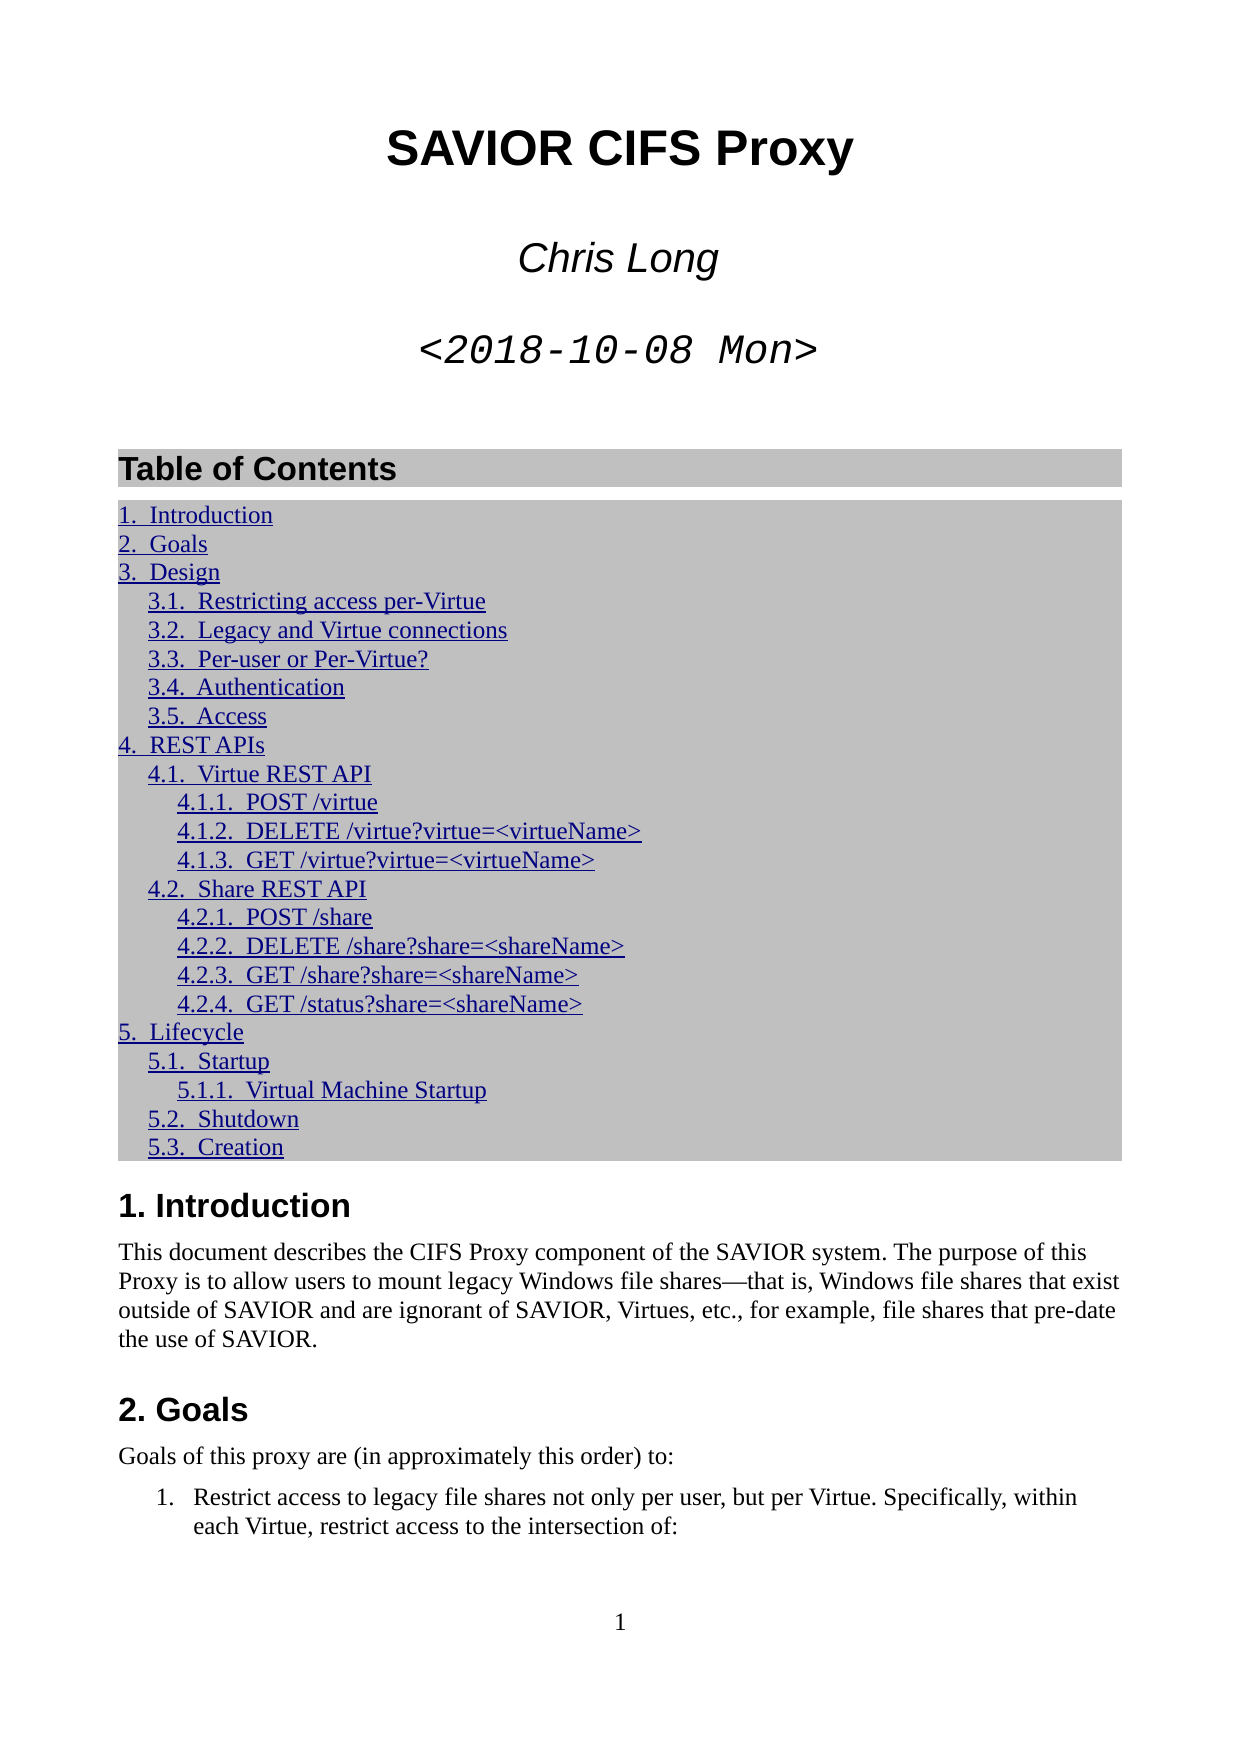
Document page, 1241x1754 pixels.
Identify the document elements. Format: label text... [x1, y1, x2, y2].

text 4.1.2. DELETE /virtue?virtue=<virtueName> [177, 816, 1122, 845]
text 3.3. Per-user or Per-Virtue? [148, 644, 1122, 672]
text 5.1. Startup [148, 1046, 1122, 1075]
text 4.2.1. POST /share [177, 902, 1122, 931]
text 5.2. Shutdown [148, 1104, 1122, 1132]
text 4.1.1. POST /virtue [177, 787, 1122, 816]
text 2. Goals [118, 529, 1122, 557]
text 3. Design [118, 557, 1122, 586]
text 4.1.3. GET /virtue?virtue=<virtueName> [177, 845, 1122, 874]
subtitle Introduction [118, 1186, 1122, 1225]
subtitle Chris Long [118, 233, 1122, 281]
text 1. Introduction [118, 500, 1122, 529]
title SAVIOR CIFS Proxy [118, 118, 1122, 176]
text 5.1.1. Virtual Machine Startup [177, 1075, 1122, 1104]
text 3.4. Authentication [148, 672, 1122, 701]
subtitle Table of Contents [118, 449, 1122, 487]
text Goals of this proxy are (in approximately this order) to: [118, 1441, 1122, 1470]
text 5. Lifecycle [118, 1017, 1122, 1046]
text 4.2.3. GET /share?share=<shareName> [177, 960, 1122, 989]
text 4.2. Share REST API [148, 874, 1122, 902]
text 4. REST APIs [118, 730, 1122, 759]
text 5.3. Creation [148, 1132, 1122, 1161]
text This document describes the CIFS Proxy component of the SAVIOR system. The purpose of this Proxy is to allow users to mount legacy Windows file shares—that is, Windows file shares that exist outside of SAVIOR and are ignorant of SAVIOR, Virtues, etc., for example, file shares that pre-date the use of SAVIOR. [118, 1237, 1122, 1352]
text 3.2. Legacy and Virtue connections [148, 615, 1122, 644]
text 3.5. Access [148, 701, 1122, 730]
subtitle Goals [118, 1390, 1122, 1428]
list Restrict access to legacy file shares not only per user, but per Virtue. Specifically, within each Virtue, restrict access to the intersection of: [156, 1482, 1122, 1540]
text 4.1. Virtue REST API [148, 759, 1122, 787]
subtitle <2018-10-08 Mon> [118, 329, 1122, 376]
text 4.2.2. DELETE /share?share=<shareName> [177, 931, 1122, 960]
text 4.2.4. GET /status?share=<shareName> [177, 989, 1122, 1017]
text 3.1. Restricting access per-Virtue [148, 586, 1122, 615]
